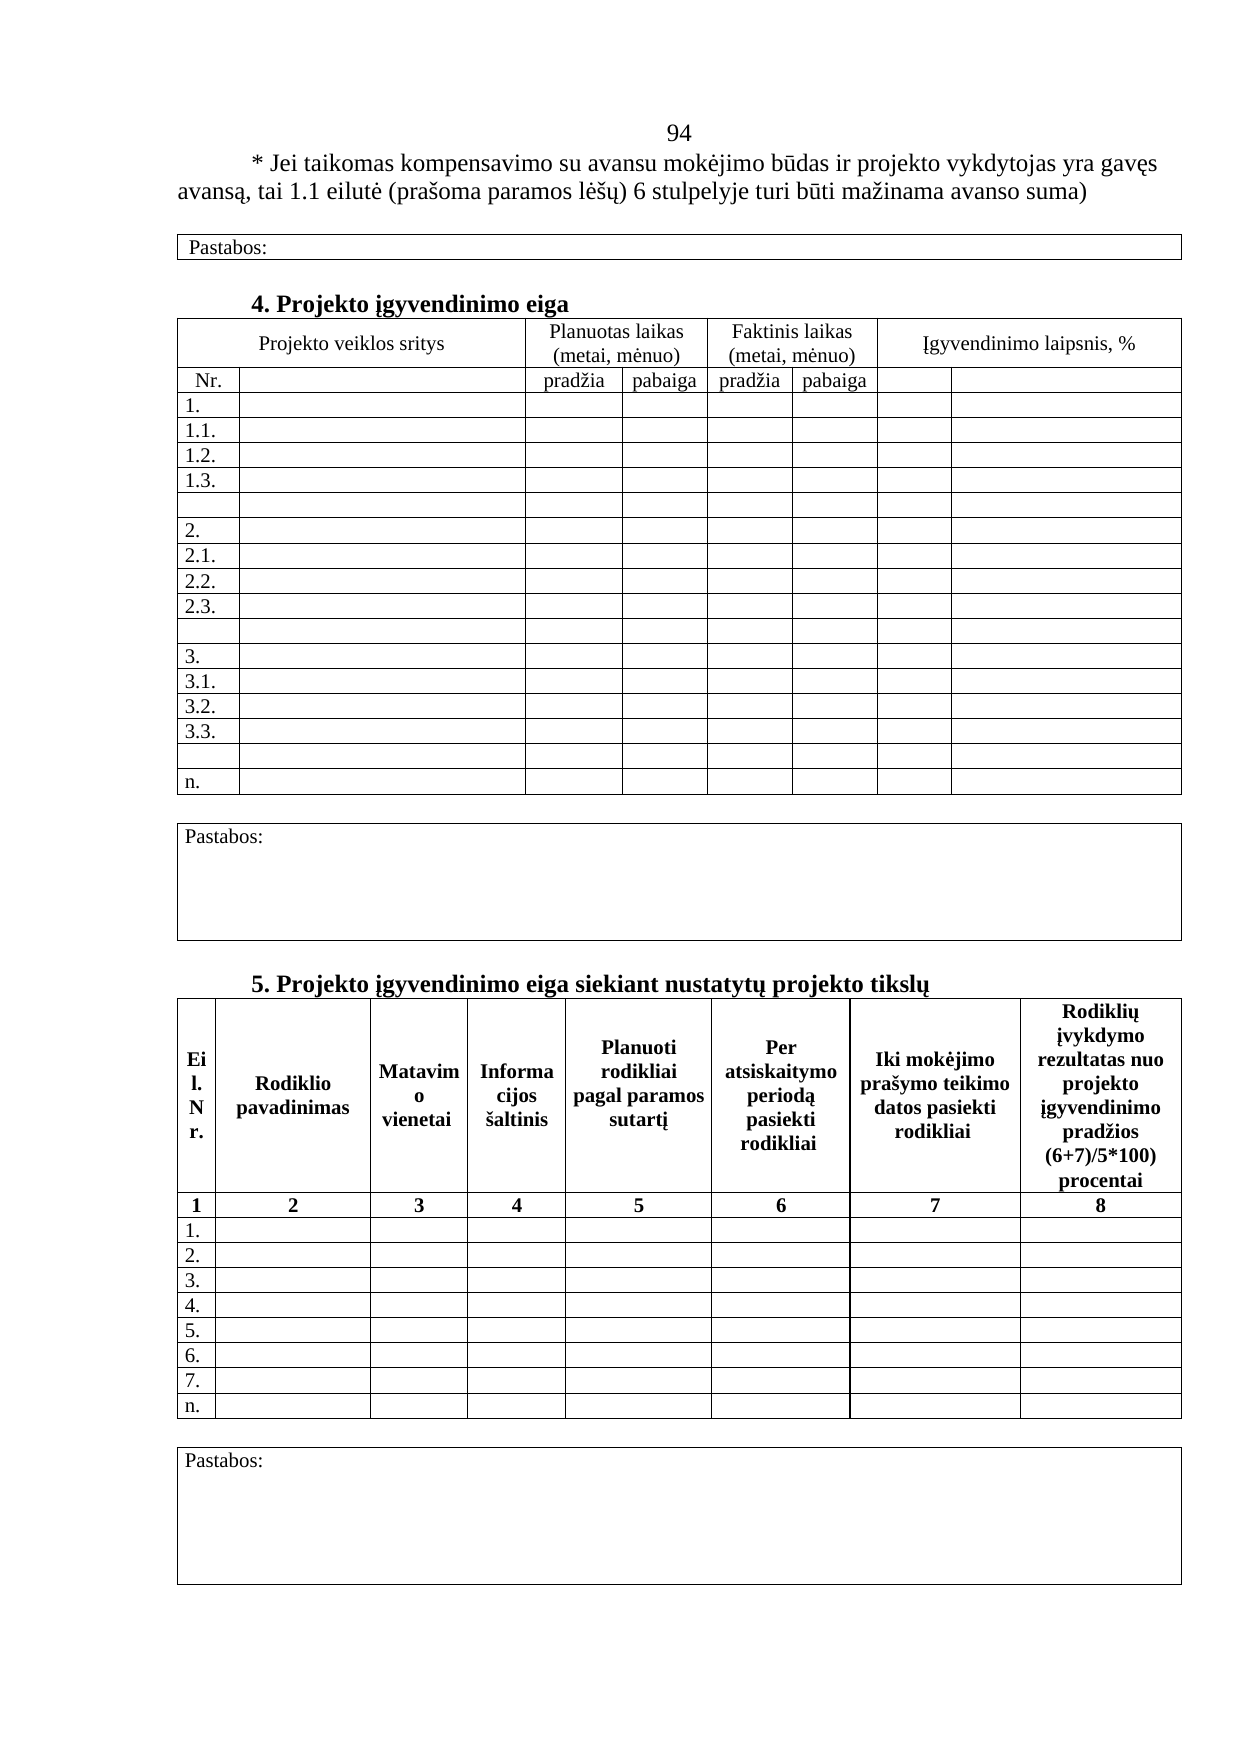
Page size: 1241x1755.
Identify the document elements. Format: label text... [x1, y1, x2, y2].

table_cell [952, 544, 1181, 567]
table_cell [878, 644, 951, 668]
table_cell [952, 644, 1181, 668]
text 5. Projekto įgyvendinimo eiga siekiant nustatytų projekto tikslų [177, 969, 1181, 998]
table_cell [371, 1243, 467, 1267]
table_cell [526, 518, 622, 542]
table_cell 1. [178, 1218, 215, 1242]
table_cell pradžia [708, 368, 792, 392]
table_cell [526, 393, 622, 417]
table_cell [240, 443, 525, 467]
table_cell [708, 569, 792, 593]
table_cell [240, 544, 525, 567]
table_cell [623, 544, 707, 567]
table_header Įgyvendinimo laipsnis, % [878, 319, 1181, 367]
table_cell 1.2. [178, 443, 239, 467]
table_cell [952, 418, 1181, 442]
table_cell [712, 1268, 849, 1292]
table_cell [1021, 1368, 1181, 1392]
table_cell 1 [178, 1193, 215, 1217]
table_cell [952, 443, 1181, 467]
table_cell 2 [216, 1193, 370, 1217]
table_cell 1. [178, 393, 239, 417]
table_cell [1021, 1293, 1181, 1317]
table_cell [952, 569, 1181, 593]
table_cell [526, 544, 622, 567]
table_cell 5. [178, 1318, 215, 1342]
table_cell [623, 644, 707, 668]
table_cell [216, 1318, 370, 1342]
table_header Iki mokėjimo prašymo teikimo datos pasiekti rodikliai [851, 999, 1020, 1192]
table_header Rodiklių įvykdymo rezultatas nuo projekto įgyvendinimo pradžios (6+7)/5*100) procentai [1021, 999, 1181, 1192]
table_cell [708, 544, 792, 567]
table_cell [851, 1318, 1020, 1342]
table_cell [712, 1218, 849, 1242]
table_cell [623, 694, 707, 718]
table_cell [526, 418, 622, 442]
table_cell [878, 443, 951, 467]
table_cell [566, 1243, 711, 1267]
table_cell [623, 719, 707, 743]
table_cell [240, 694, 525, 718]
table_cell [708, 393, 792, 417]
table_cell [526, 443, 622, 467]
table_cell [878, 393, 951, 417]
table_cell [878, 518, 951, 542]
table_cell [1021, 1268, 1181, 1292]
table_cell [371, 1218, 467, 1242]
table_cell n. [178, 1394, 215, 1417]
table_cell [240, 493, 525, 517]
table_cell [708, 594, 792, 618]
table_cell [851, 1394, 1020, 1417]
table_cell [623, 393, 707, 417]
table_cell [952, 493, 1181, 517]
table_cell 3. [178, 1268, 215, 1292]
table_cell [216, 1368, 370, 1392]
table_cell 2.3. [178, 594, 239, 618]
table_header Eil. Nr. [178, 999, 215, 1192]
table_cell [216, 1268, 370, 1292]
table_cell [952, 669, 1181, 693]
table_cell [851, 1268, 1020, 1292]
table_cell 2. [178, 1243, 215, 1267]
table_cell [526, 694, 622, 718]
table_cell [240, 468, 525, 492]
table_cell 3 [371, 1193, 467, 1217]
table_cell [526, 644, 622, 668]
table_cell [952, 694, 1181, 718]
table_cell [240, 518, 525, 542]
table_cell [526, 744, 622, 768]
table_cell [708, 418, 792, 442]
table_cell [793, 418, 877, 442]
table_cell [878, 493, 951, 517]
table_cell [240, 644, 525, 668]
table_cell 2.2. [178, 569, 239, 593]
table_cell [712, 1318, 849, 1342]
table_cell [468, 1243, 565, 1267]
table_cell [708, 619, 792, 643]
table_header Informacijos šaltinis [468, 999, 565, 1192]
table_header Planuotas laikas (metai, mėnuo) [526, 319, 707, 367]
table_cell [878, 669, 951, 693]
table_cell [878, 769, 951, 793]
table_header Projekto veiklos sritys [178, 319, 525, 367]
table_cell [1021, 1243, 1181, 1267]
table_cell [468, 1293, 565, 1317]
table_header Pastabos: [178, 824, 1181, 939]
table_cell [623, 518, 707, 542]
table_cell pabaiga [623, 368, 707, 392]
table_cell [878, 569, 951, 593]
table_cell [708, 493, 792, 517]
table_cell [240, 669, 525, 693]
table_cell [216, 1293, 370, 1317]
table_header Rodiklio pavadinimas [216, 999, 370, 1192]
table_cell [216, 1218, 370, 1242]
table_cell [623, 769, 707, 793]
table_cell [623, 569, 707, 593]
table_cell [526, 769, 622, 793]
table_cell [878, 694, 951, 718]
table_cell [1021, 1343, 1181, 1367]
table_cell [793, 619, 877, 643]
table_cell 1.3. [178, 468, 239, 492]
table_cell [1021, 1318, 1181, 1342]
table_cell [878, 468, 951, 492]
table_cell [878, 744, 951, 768]
table_cell 3. [178, 644, 239, 668]
table_cell [623, 619, 707, 643]
table_cell [708, 719, 792, 743]
table_cell [468, 1218, 565, 1242]
table_cell [793, 518, 877, 542]
table_cell [216, 1343, 370, 1367]
table_cell 4 [468, 1193, 565, 1217]
table_cell 7. [178, 1368, 215, 1392]
table_cell [240, 719, 525, 743]
table_cell [526, 669, 622, 693]
table_cell [712, 1368, 849, 1392]
table_cell [712, 1394, 849, 1417]
table_cell [708, 518, 792, 542]
table_cell [566, 1318, 711, 1342]
table_cell [526, 569, 622, 593]
table_cell [712, 1293, 849, 1317]
table_cell [371, 1343, 467, 1367]
table_cell [371, 1268, 467, 1292]
table_cell 2.1. [178, 544, 239, 567]
table_cell [240, 619, 525, 643]
table_cell [468, 1268, 565, 1292]
table_cell 3.3. [178, 719, 239, 743]
table_cell [240, 744, 525, 768]
table_cell [566, 1218, 711, 1242]
table_cell [712, 1243, 849, 1267]
table_cell [952, 468, 1181, 492]
table_cell [851, 1368, 1020, 1392]
table_cell [793, 744, 877, 768]
table_cell n. [178, 769, 239, 793]
table_cell 8 [1021, 1193, 1181, 1217]
table_cell [708, 468, 792, 492]
table_cell [371, 1394, 467, 1417]
table_cell [216, 1243, 370, 1267]
table_cell [851, 1218, 1020, 1242]
table_cell [708, 644, 792, 668]
text 4. Projekto įgyvendinimo eiga [177, 289, 1181, 317]
table_cell [878, 594, 951, 618]
table_cell Nr. [178, 368, 239, 392]
table_cell [526, 594, 622, 618]
table_cell [526, 719, 622, 743]
table_cell [708, 694, 792, 718]
table_cell [708, 744, 792, 768]
table_cell [878, 368, 951, 392]
table_cell [371, 1368, 467, 1392]
table_cell [952, 368, 1181, 392]
table_cell [566, 1394, 711, 1417]
table_cell [216, 1394, 370, 1417]
table_cell [566, 1293, 711, 1317]
table_cell [793, 468, 877, 492]
table_cell 4. [178, 1293, 215, 1317]
table_header Pastabos: [178, 1448, 1181, 1584]
table_header Faktinis laikas (metai, mėnuo) [708, 319, 877, 367]
table_cell [708, 669, 792, 693]
table_header Planuoti rodikliai pagal paramos sutartį [566, 999, 711, 1192]
table_cell [878, 719, 951, 743]
table_cell [623, 418, 707, 442]
table_cell [178, 744, 239, 768]
table_cell [468, 1394, 565, 1417]
table_cell [371, 1293, 467, 1317]
table_cell [526, 493, 622, 517]
table_cell [952, 619, 1181, 643]
table_cell [178, 493, 239, 517]
table_cell 2. [178, 518, 239, 542]
table_cell [952, 769, 1181, 793]
table_cell [793, 393, 877, 417]
table_cell [526, 468, 622, 492]
table_cell [468, 1343, 565, 1367]
table_cell [371, 1318, 467, 1342]
table_header Per atsiskaitymo periodą pasiekti rodikliai [712, 999, 849, 1192]
table_cell [878, 619, 951, 643]
table_cell 6 [712, 1193, 849, 1217]
table_cell [566, 1268, 711, 1292]
table_cell [178, 619, 239, 643]
table_cell [793, 719, 877, 743]
table_cell [793, 443, 877, 467]
table_cell [1021, 1218, 1181, 1242]
table_cell 6. [178, 1343, 215, 1367]
table_cell 7 [851, 1193, 1020, 1217]
table_cell 3.2. [178, 694, 239, 718]
table_cell [623, 594, 707, 618]
table_cell [623, 744, 707, 768]
table_cell [878, 544, 951, 567]
table_cell [708, 769, 792, 793]
table_cell [878, 418, 951, 442]
table_cell 1.1. [178, 418, 239, 442]
table_cell [468, 1368, 565, 1392]
table_cell [952, 744, 1181, 768]
table_cell [952, 393, 1181, 417]
table_cell [240, 418, 525, 442]
text * Jei taikomas kompensavimo su avansu mokėjimo būdas ir projekto vykdytojas yra gavęs avansą, tai 1.1 eilutė (prašoma paramos lėšų) 6 stulpelyje turi būti mažinama avanso suma) [177, 148, 1181, 205]
table_cell [851, 1343, 1020, 1367]
table_cell pabaiga [793, 368, 877, 392]
table_cell 3.1. [178, 669, 239, 693]
table_cell [793, 493, 877, 517]
table_cell [623, 669, 707, 693]
table_cell [793, 669, 877, 693]
table_cell [240, 594, 525, 618]
table_cell [240, 569, 525, 593]
table_cell [1021, 1394, 1181, 1417]
table_header Pastabos: [178, 235, 1181, 259]
table_cell [793, 544, 877, 567]
table_cell [793, 694, 877, 718]
table_cell [623, 443, 707, 467]
table_cell [793, 769, 877, 793]
table_cell [240, 769, 525, 793]
table_cell [623, 493, 707, 517]
table_cell [952, 518, 1181, 542]
table_cell [566, 1343, 711, 1367]
table_cell pradžia [526, 368, 622, 392]
table_cell [468, 1318, 565, 1342]
table_cell [793, 644, 877, 668]
table_cell [526, 619, 622, 643]
table_cell [708, 443, 792, 467]
table_cell [240, 368, 525, 392]
table_header Matavimo vienetai [371, 999, 467, 1192]
table_cell [623, 468, 707, 492]
table_cell [851, 1293, 1020, 1317]
table_cell [712, 1343, 849, 1367]
table_cell [952, 594, 1181, 618]
table_cell 5 [566, 1193, 711, 1217]
table_cell [793, 569, 877, 593]
table_cell [793, 594, 877, 618]
table_cell [851, 1243, 1020, 1267]
table_cell [952, 719, 1181, 743]
table_cell [566, 1368, 711, 1392]
table_cell [240, 393, 525, 417]
